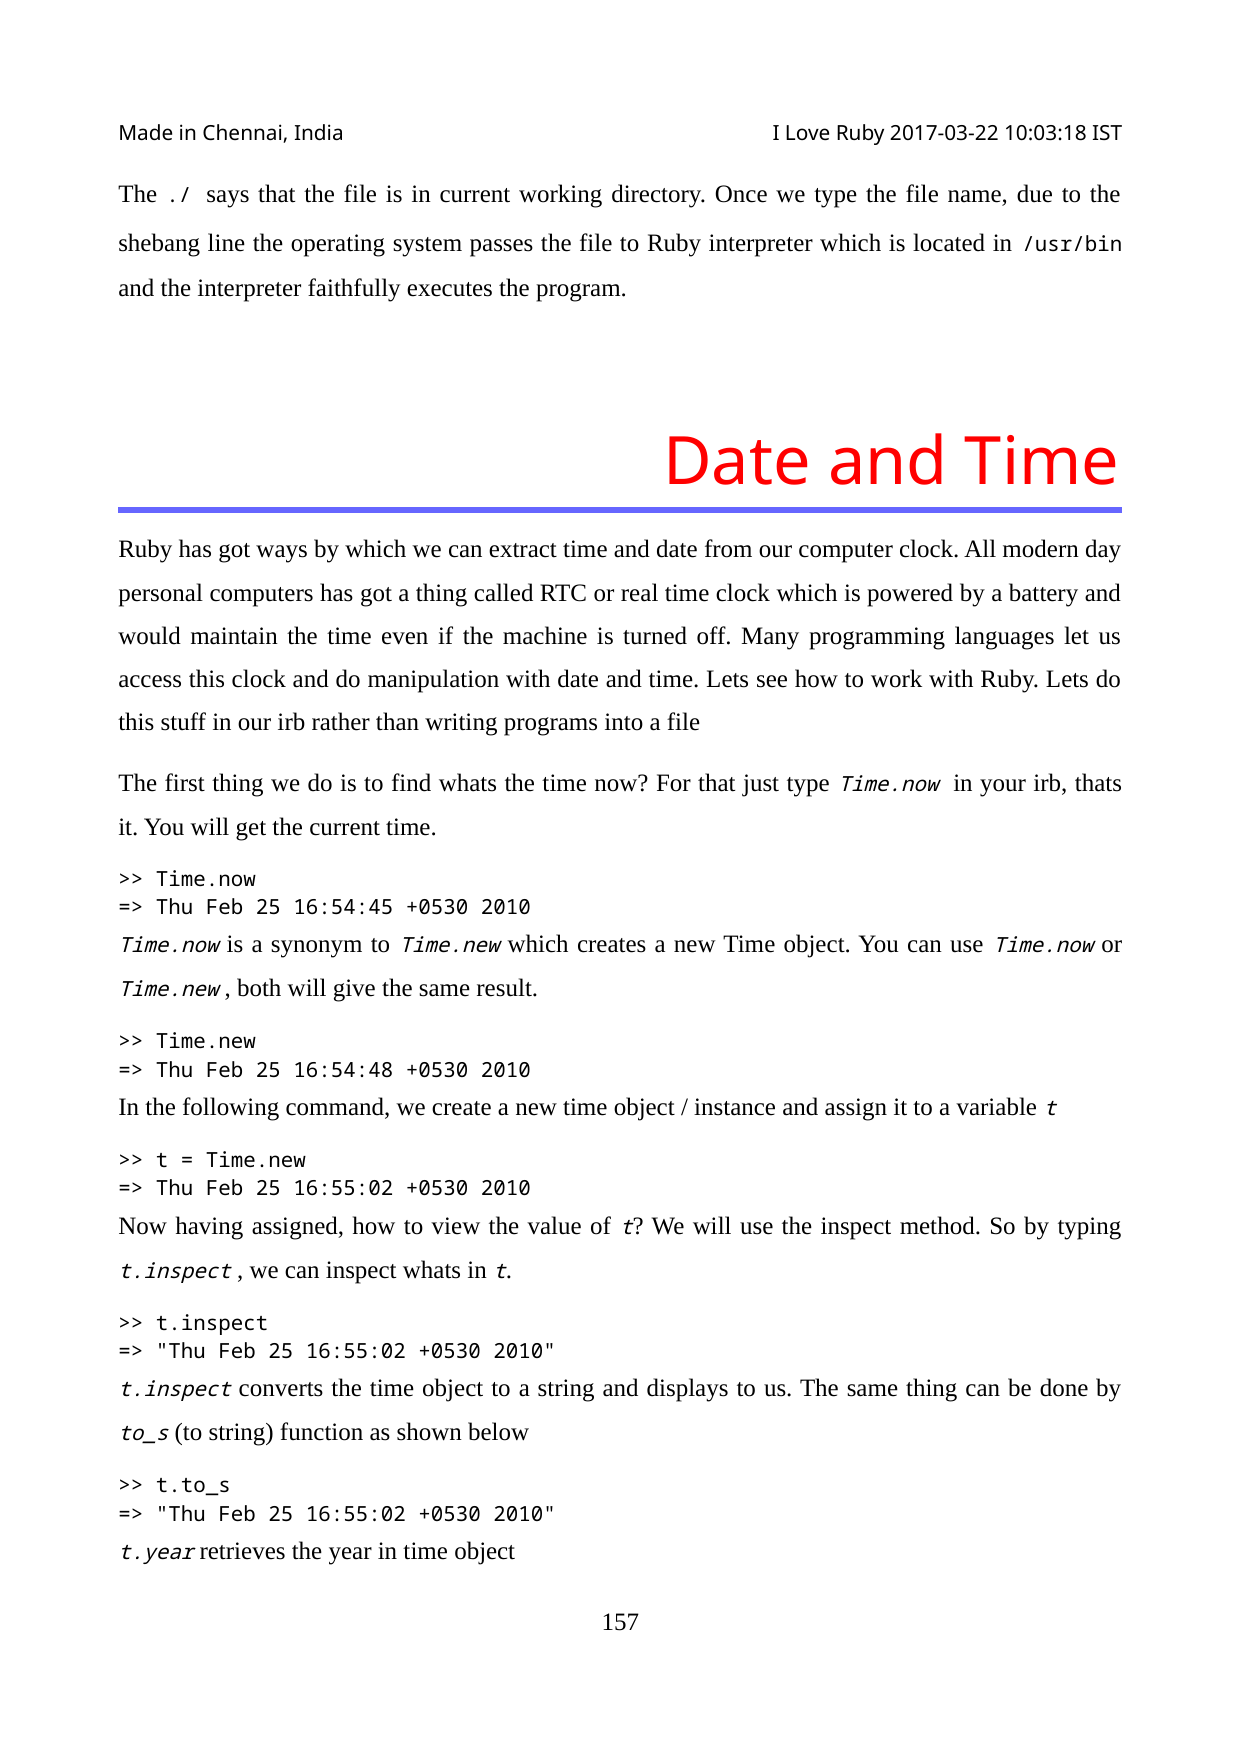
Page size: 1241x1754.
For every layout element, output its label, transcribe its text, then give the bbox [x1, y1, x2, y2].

text >> t.to_s [118, 1470, 1122, 1499]
text The first thing we do is to find whats the time now? For that just type Time.now in your irb, thats it. You will get the current time. [118, 768, 1122, 841]
text => Thu Feb 25 16:54:45 +0530 2010 [118, 892, 1122, 921]
text Now having assigned, how to view the value of t? We will use the inspect method. So by typing t.inspect , we can inspect whats in t. [118, 1211, 1122, 1284]
text Time.now is a synonym to Time.new which creates a new Time object. You can use Time.now or Time.new , both will give the same result. [118, 929, 1122, 1003]
text => Thu Feb 25 16:55:02 +0530 2010 [118, 1173, 1122, 1202]
text >> Time.new [118, 1026, 1122, 1055]
text => Thu Feb 25 16:54:48 +0530 2010 [118, 1055, 1122, 1083]
text In the following command, we create a new time object / instance and assign it to a variable t [118, 1092, 1122, 1122]
text => "Thu Feb 25 16:55:02 +0530 2010" [118, 1336, 1122, 1364]
text >> t = Time.new [118, 1145, 1122, 1173]
text The ./ says that the file is in current working directory. Once we type the file name, due to the shebang line the operating system passes the file to Ruby interpreter which is located in /usr/bin and the interpreter faithfully executes the program. [118, 176, 1122, 302]
text Ruby has got ways by which we can extract time and date from our computer clock. All modern day personal computers has got a thing called RTC or real time clock which is powered by a battery and would maintain the time even if the machine is turned off. Many programming languages let us access this clock and do manipulation with date and time. Lets see how to work with Ruby. Lets do this stuff in our irb rather than writing programs into a file [118, 534, 1122, 736]
subtitle Date and Time [118, 410, 1122, 507]
text t.year retrieves the year in time object [118, 1536, 1122, 1566]
text >> Time.now [118, 864, 1122, 892]
text t.inspect converts the time object to a string and displays to us. The same thing can be done by to_s (to string) function as shown below [118, 1373, 1122, 1447]
text => "Thu Feb 25 16:55:02 +0530 2010" [118, 1499, 1122, 1527]
text >> t.inspect [118, 1308, 1122, 1336]
